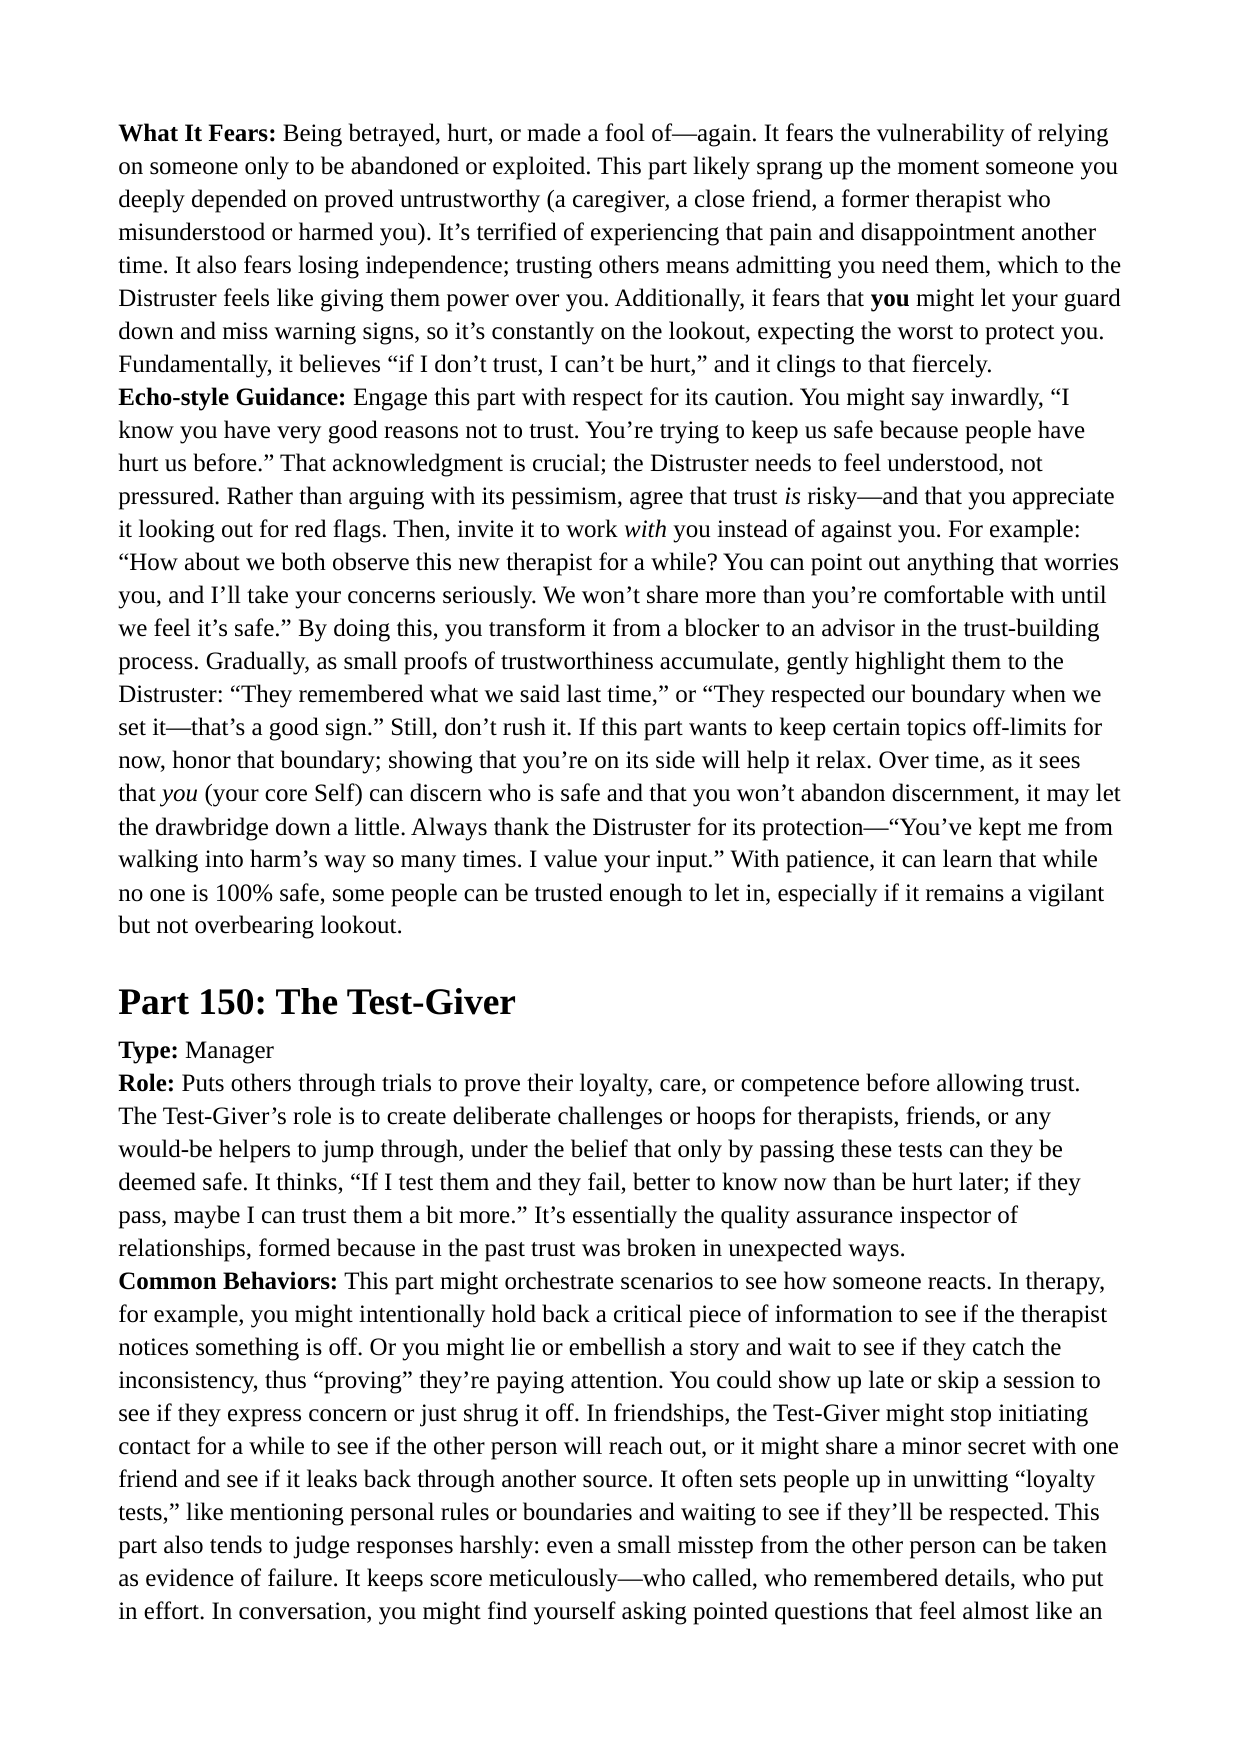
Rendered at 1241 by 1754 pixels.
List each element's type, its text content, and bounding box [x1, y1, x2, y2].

subtitle Part 150: The Test-Giver [118, 979, 1122, 1022]
text What It Fears: Being betrayed, hurt, or made a fool of—again. It fears the vulnerability of relying on someone only to be abandoned or exploited. This part likely sprang up the moment someone you deeply depended on proved untrustworthy (a caregiver, a close friend, a former therapist who misunderstood or harmed you). It’s terrified of experiencing that pain and disappointment another time. It also fears losing independence; trusting others means admitting you need them, which to the Distruster feels like giving them power over you. Additionally, it fears that you might let your guard down and miss warning signs, so it’s constantly on the lookout, expecting the worst to protect you. Fundamentally, it believes “if I don’t trust, I can’t be hurt,” and it clings to that fiercely. Echo-style Guidance: Engage this part with respect for its caution. You might say inwardly, “I know you have very good reasons not to trust. You’re trying to keep us safe because people have hurt us before.” That acknowledgment is crucial; the Distruster needs to feel understood, not pressured. Rather than arguing with its pessimism, agree that trust is risky—and that you appreciate it looking out for red flags. Then, invite it to work with you instead of against you. For example: “How about we both observe this new therapist for a while? You can point out anything that worries you, and I’ll take your concerns seriously. We won’t share more than you’re comfortable with until we feel it’s safe.” By doing this, you transform it from a blocker to an advisor in the trust-building process. Gradually, as small proofs of trustworthiness accumulate, gently highlight them to the Distruster: “They remembered what we said last time,” or “They respected our boundary when we set it—that’s a good sign.” Still, don’t rush it. If this part wants to keep certain topics off-limits for now, honor that boundary; showing that you’re on its side will help it relax. Over time, as it sees that you (your core Self) can discern who is safe and that you won’t abandon discernment, it may let the drawbridge down a little. Always thank the Distruster for its protection—“You’ve kept me from walking into harm’s way so many times. I value your input.” With patience, it can learn that while no one is 100% safe, some people can be trusted enough to let in, especially if it remains a vigilant but not overbearing lookout. [118, 118, 1122, 939]
text Type: Manager Role: Puts others through trials to prove their loyalty, care, or competence before allowing trust. The Test-Giver’s role is to create deliberate challenges or hoops for therapists, friends, or any would-be helpers to jump through, under the belief that only by passing these tests can they be deemed safe. It thinks, “If I test them and they fail, better to know now than be hurt later; if they pass, maybe I can trust them a bit more.” It’s essentially the quality assurance inspector of relationships, formed because in the past trust was broken in unexpected ways. Common Behaviors: This part might orchestrate scenarios to see how someone reacts. In therapy, for example, you might intentionally hold back a critical piece of information to see if the therapist notices something is off. Or you might lie or embellish a story and wait to see if they catch the inconsistency, thus “proving” they’re paying attention. You could show up late or skip a session to see if they express concern or just shrug it off. In friendships, the Test-Giver might stop initiating contact for a while to see if the other person will reach out, or it might share a minor secret with one friend and see if it leaks back through another source. It often sets people up in unwitting “loyalty tests,” like mentioning personal rules or boundaries and waiting to see if they’ll be respected. This part also tends to judge responses harshly: even a small misstep from the other person can be taken as evidence of failure. It keeps score meticulously—who called, who remembered details, who put in effort. In conversation, you might find yourself asking pointed questions that feel almost like an [118, 1035, 1122, 1625]
